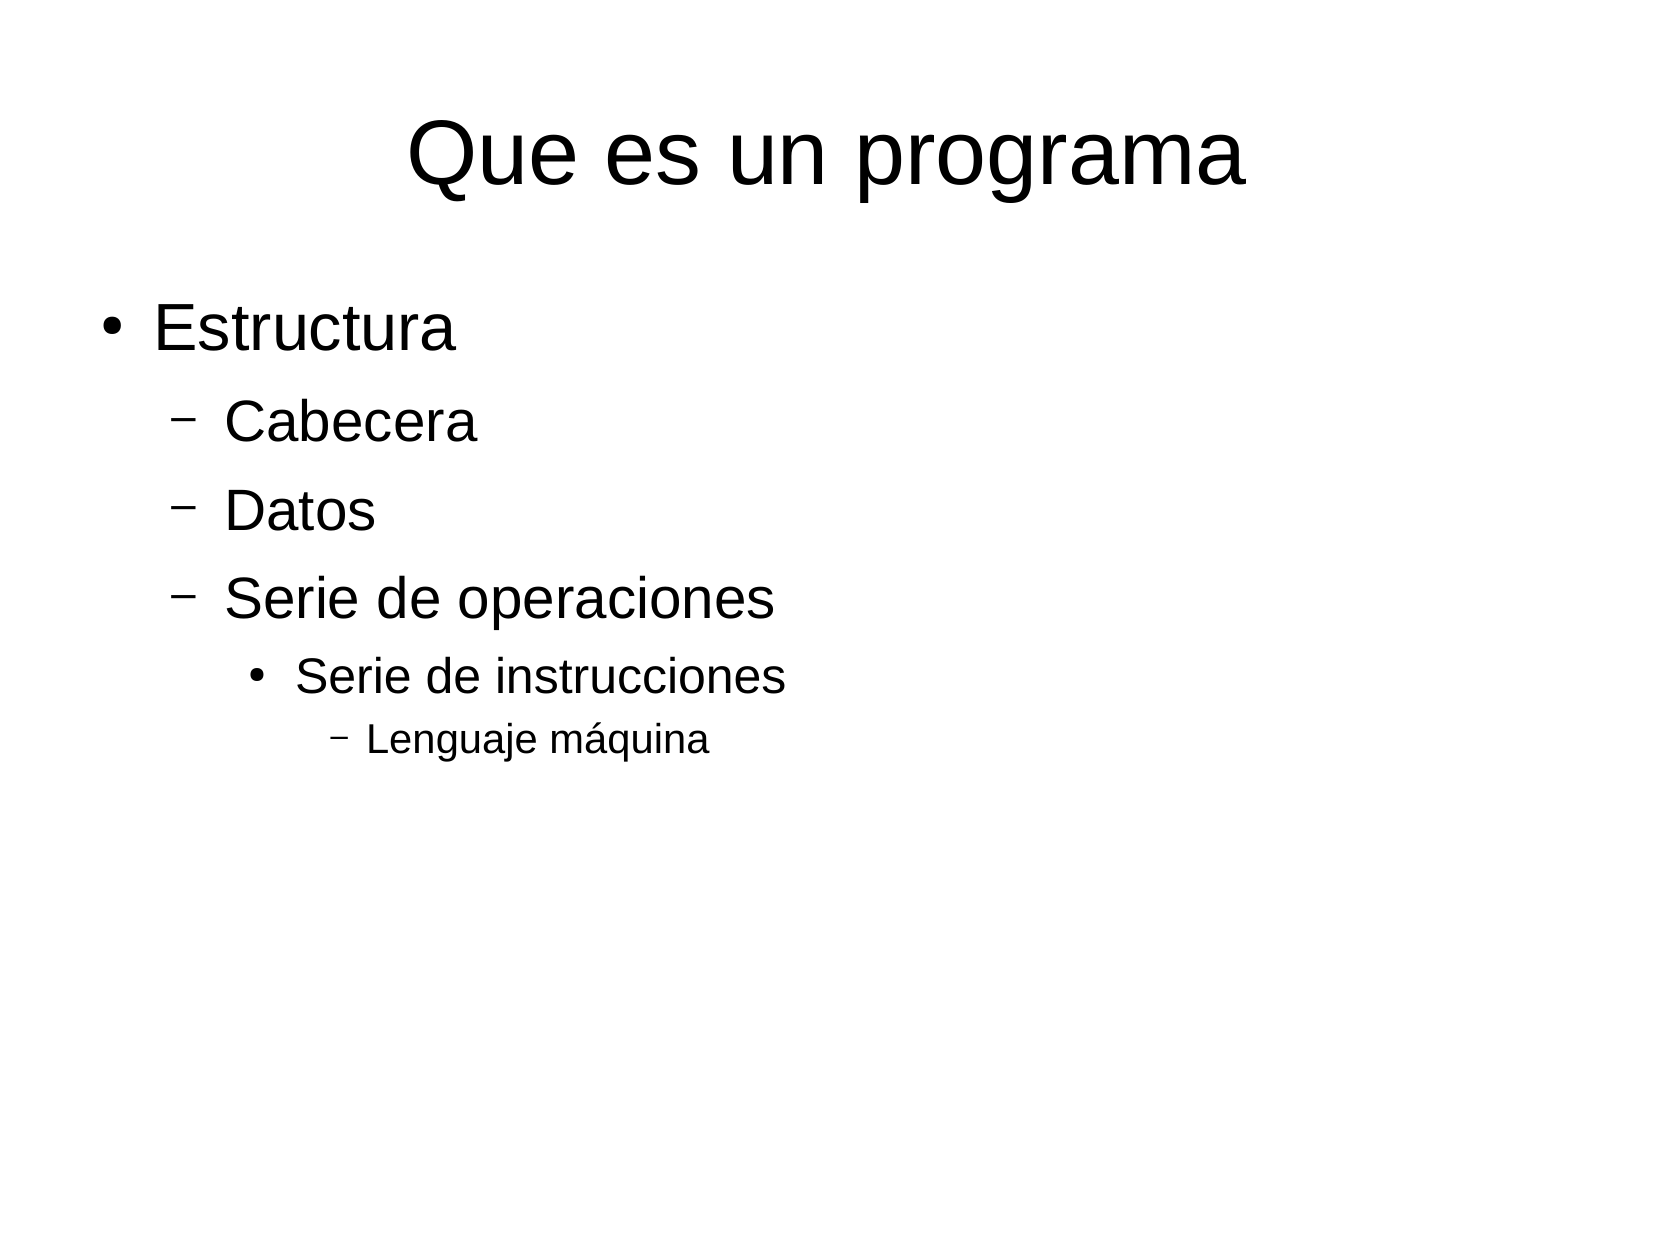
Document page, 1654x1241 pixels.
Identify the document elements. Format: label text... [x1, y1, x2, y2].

list Estructura Cabecera Datos Serie de operaciones Serie de instrucciones Lenguaje máquina [82, 290, 1571, 1010]
title Que es un programa [82, 49, 1571, 257]
